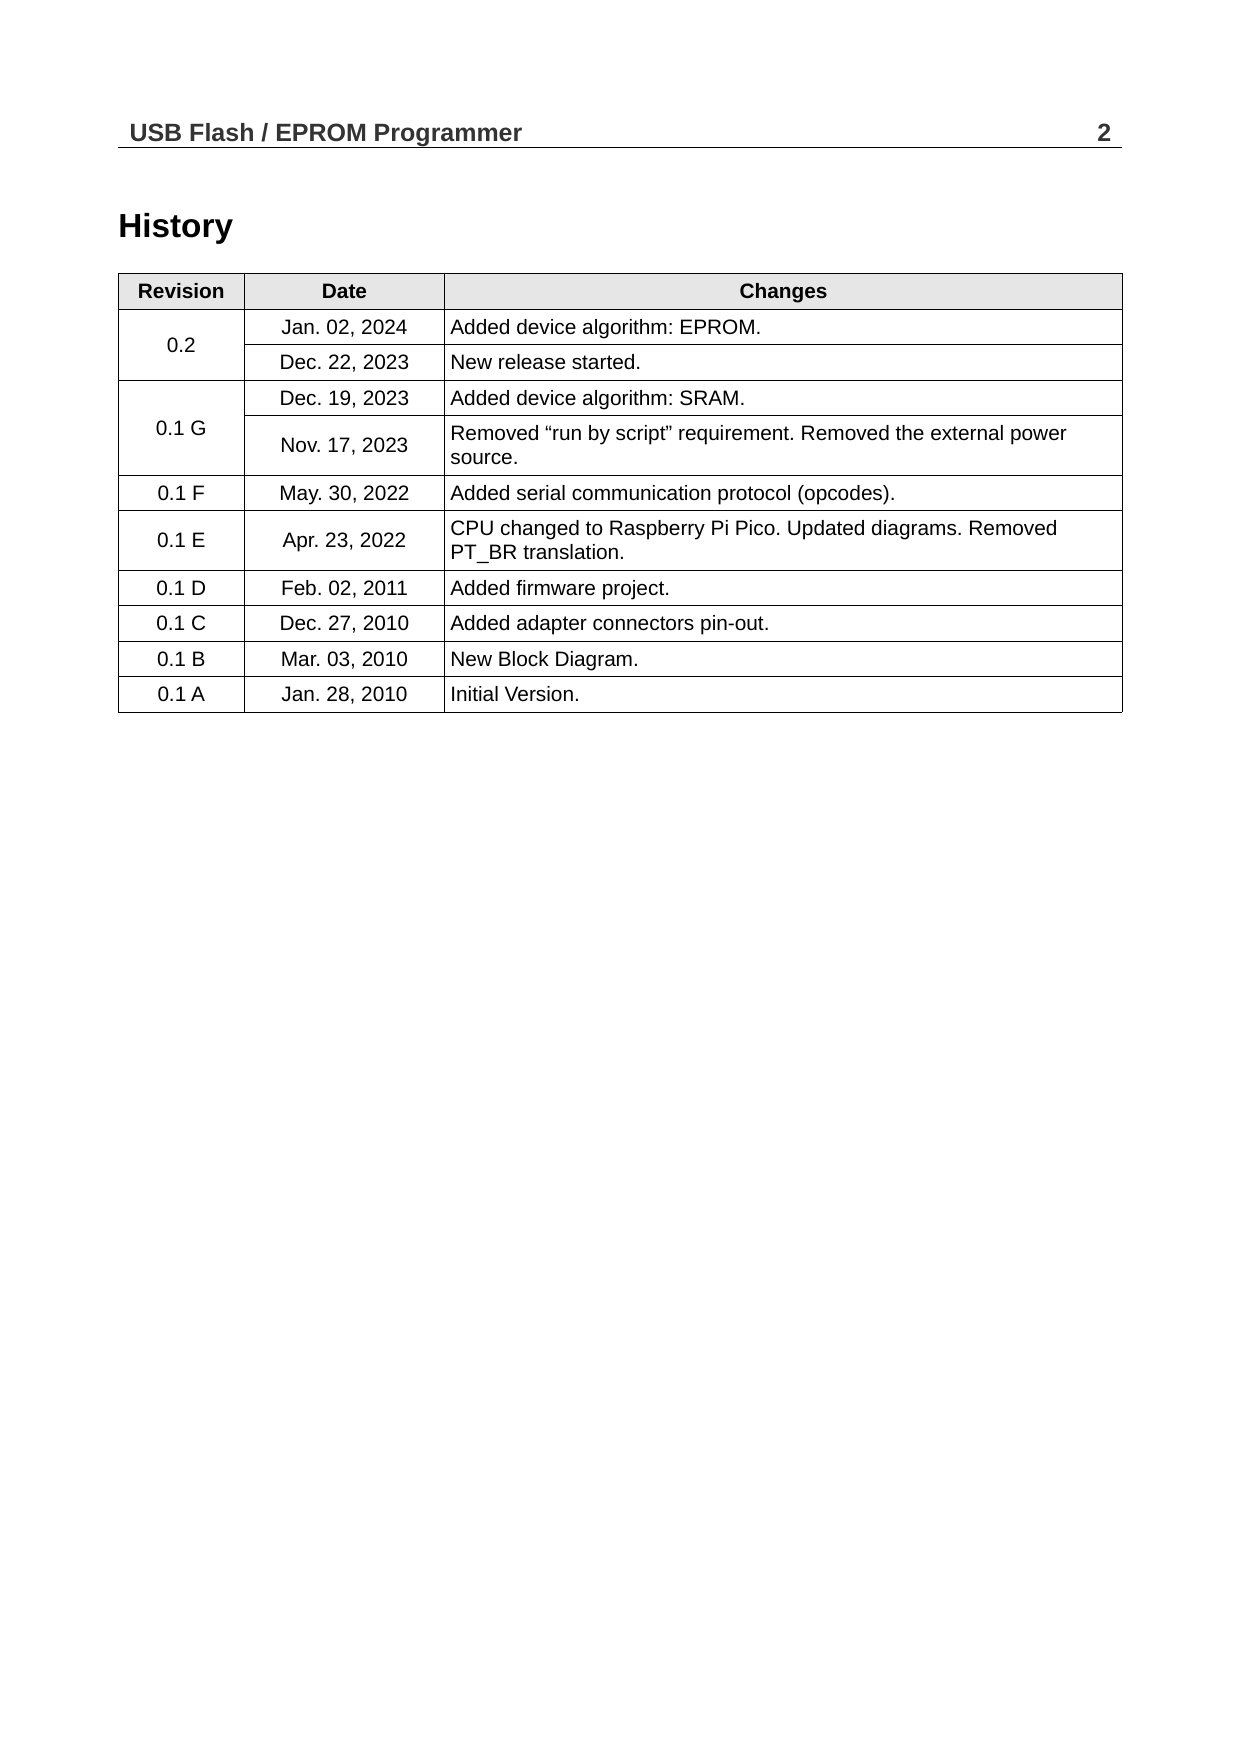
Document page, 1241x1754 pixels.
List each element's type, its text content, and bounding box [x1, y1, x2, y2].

table_cell New Block Diagram. [445, 642, 1122, 676]
table_cell Added firmware project. [445, 571, 1122, 605]
table_cell 0.1 E [119, 511, 244, 570]
table_cell Added device algorithm: SRAM. [445, 381, 1122, 415]
table_cell 0.2 [119, 310, 244, 380]
table_cell May. 30, 2022 [245, 476, 444, 510]
table_cell Jan. 28, 2010 [245, 677, 444, 712]
table_cell Dec. 19, 2023 [245, 381, 444, 415]
table_cell 0.1 C [119, 606, 244, 641]
table_cell Dec. 22, 2023 [245, 345, 444, 380]
table_cell Mar. 03, 2010 [245, 642, 444, 676]
table_cell New release started. [445, 345, 1122, 380]
table_header Revision [119, 274, 244, 309]
table_cell Initial Version. [445, 677, 1122, 712]
table_header Date [245, 274, 444, 309]
text History [118, 206, 1122, 244]
table_cell 0.1 A [119, 677, 244, 712]
table_cell 0.1 G [119, 381, 244, 475]
table_cell 0.1 F [119, 476, 244, 510]
table_header Changes [445, 274, 1122, 309]
table_cell Added adapter connectors pin-out. [445, 606, 1122, 641]
table_cell Nov. 17, 2023 [245, 416, 444, 475]
table_cell CPU changed to Raspberry Pi Pico. Updated diagrams. Removed PT_BR translation. [445, 511, 1122, 570]
table_cell Added serial communication protocol (opcodes). [445, 476, 1122, 510]
table_cell 0.1 D [119, 571, 244, 605]
table_cell Feb. 02, 2011 [245, 571, 444, 605]
table_cell Apr. 23, 2022 [245, 511, 444, 570]
table_cell Jan. 02, 2024 [245, 310, 444, 344]
table_cell 0.1 B [119, 642, 244, 676]
table_cell Dec. 27, 2010 [245, 606, 444, 641]
table_cell Removed “run by script” requirement. Removed the external power source. [445, 416, 1122, 475]
table_cell Added device algorithm: EPROM. [445, 310, 1122, 344]
